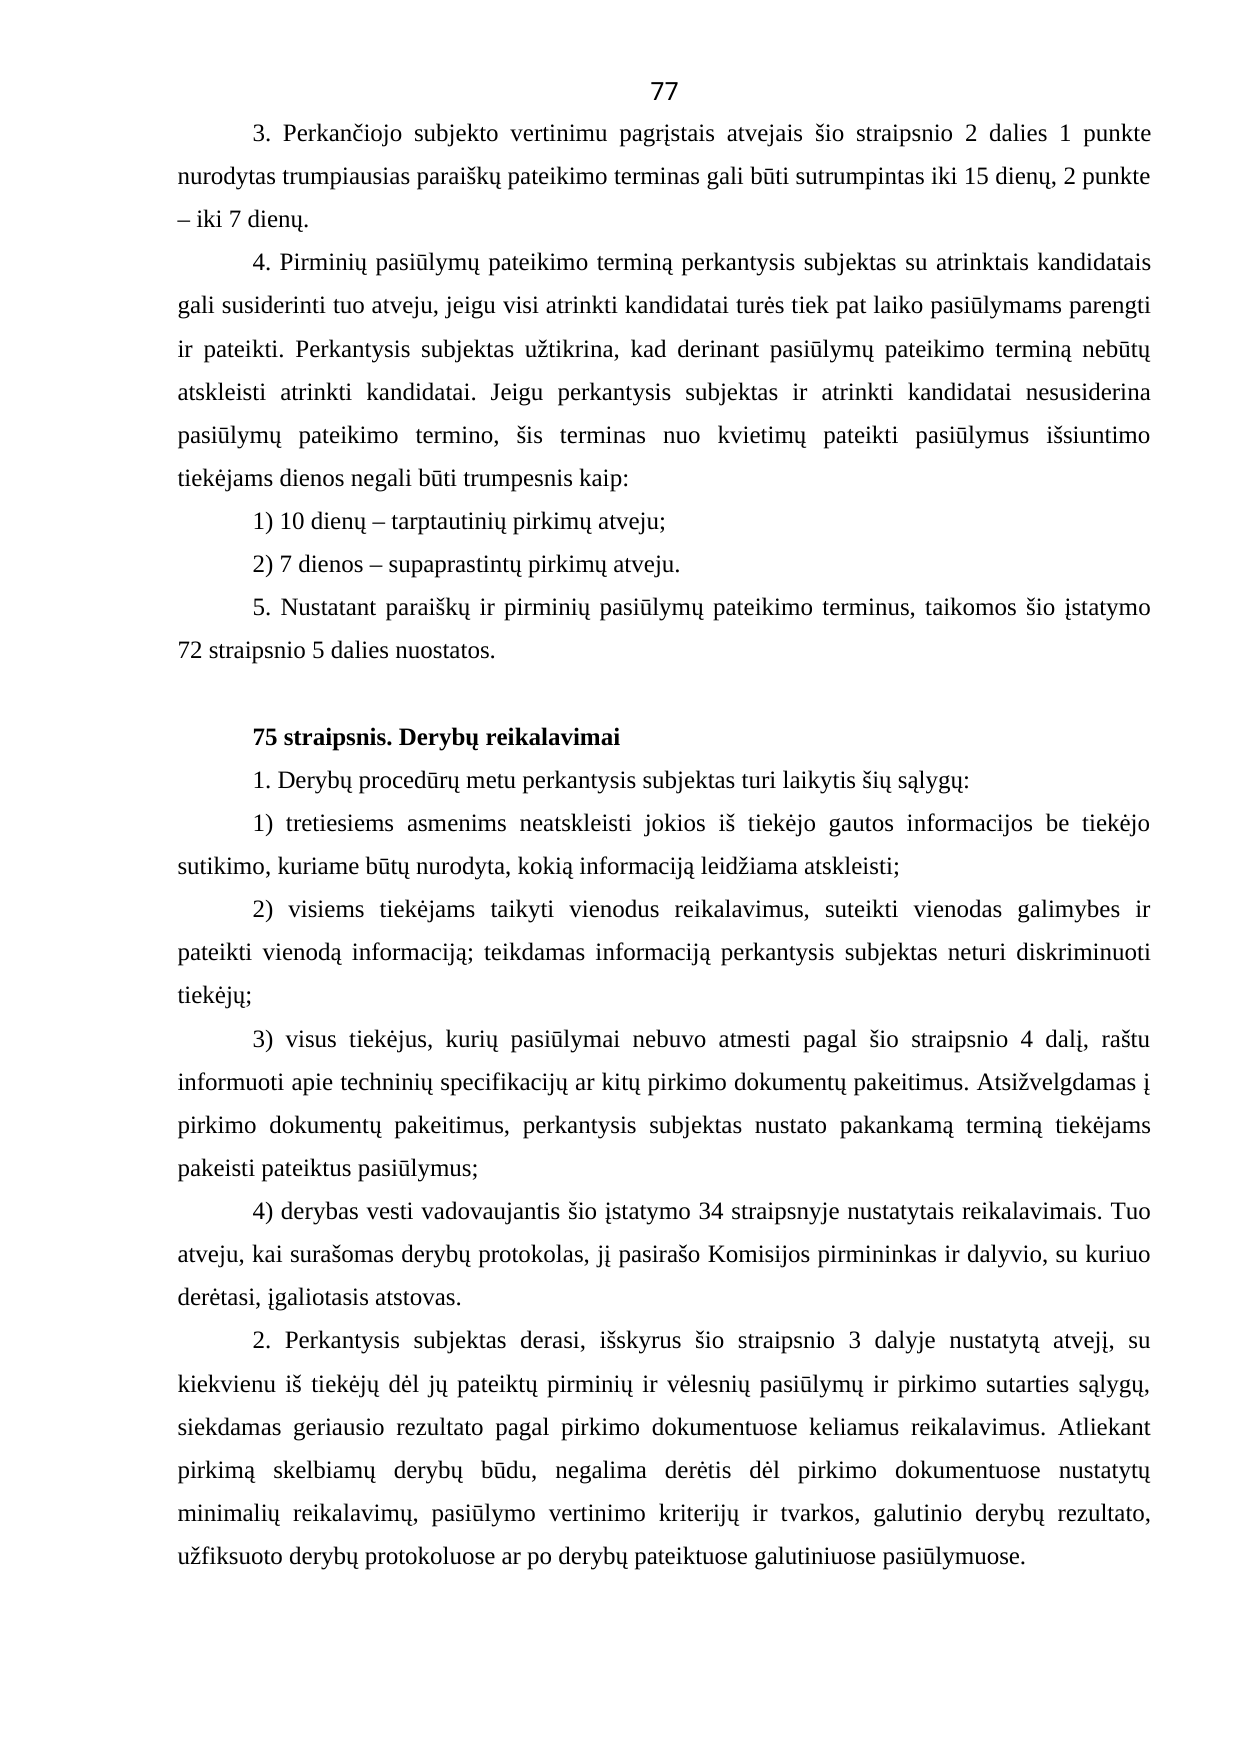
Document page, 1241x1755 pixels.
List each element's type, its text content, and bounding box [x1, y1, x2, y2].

text 4. Pirminių pasiūlymų pateikimo terminą perkantysis subjektas su atrinktais kandidatais gali susiderinti tuo atveju, jeigu visi atrinkti kandidatai turės tiek pat laiko pasiūlymams parengti ir pateikti. Perkantysis subjektas užtikrina, kad derinant pasiūlymų pateikimo terminą nebūtų atskleisti atrinkti kandidatai. Jeigu perkantysis subjektas ir atrinkti kandidatai nesusiderina pasiūlymų pateikimo termino, šis terminas nuo kvietimų pateikti pasiūlymus išsiuntimo tiekėjams dienos negali būti trumpesnis kaip: [177, 247, 1152, 492]
text 5. Nustatant paraiškų ir pirminių pasiūlymų pateikimo terminus, taikomos šio įstatymo 72 straipsnio 5 dalies nuostatos. [177, 592, 1152, 664]
text 75 straipsnis. Derybų reikalavimai [177, 722, 1152, 751]
subtitle 1) tretiesiems asmenims neatskleisti jokios iš tiekėjo gautos informacijos be tiekėjo sutikimo, kuriame būtų nurodyta, kokią informaciją leidžiama atskleisti; [177, 808, 1152, 880]
subtitle 1. Derybų procedūrų metu perkantysis subjektas turi laikytis šių sąlygų: [177, 765, 1152, 794]
subtitle 4) derybas vesti vadovaujantis šio įstatymo 34 straipsnyje nustatytais reikalavimais. Tuo atveju, kai surašomas derybų protokolas, jį pasirašo Komisijos pirmininkas ir dalyvio, su kuriuo derėtasi, įgaliotasis atstovas. [177, 1196, 1152, 1311]
text 1) 10 dienų – tarptautinių pirkimų atveju; [177, 506, 1152, 535]
subtitle 2. Perkantysis subjektas derasi, išskyrus šio straipsnio 3 dalyje nustatytą atvejį, su kiekvienu iš tiekėjų dėl jų pateiktų pirminių ir vėlesnių pasiūlymų ir pirkimo sutarties sąlygų, siekdamas geriausio rezultato pagal pirkimo dokumentuose keliamus reikalavimus. Atliekant pirkimą skelbiamų derybų būdu, negalima derėtis dėl pirkimo dokumentuose nustatytų minimalių reikalavimų, pasiūlymo vertinimo kriterijų ir tvarkos, galutinio derybų rezultato, užfiksuoto derybų protokoluose ar po derybų pateiktuose galutiniuose pasiūlymuose. [177, 1326, 1152, 1570]
subtitle 2) visiems tiekėjams taikyti vienodus reikalavimus, suteikti vienodas galimybes ir pateikti vienodą informaciją; teikdamas informaciją perkantysis subjektas neturi diskriminuoti tiekėjų; [177, 894, 1152, 1009]
text 3. Perkančiojo subjekto vertinimu pagrįstais atvejais šio straipsnio 2 dalies 1 punkte nurodytas trumpiausias paraiškų pateikimo terminas gali būti sutrumpintas iki 15 dienų, 2 punkte – iki 7 dienų. [177, 118, 1152, 233]
text 2) 7 dienos – supaprastintų pirkimų atveju. [177, 549, 1152, 578]
subtitle 3) visus tiekėjus, kurių pasiūlymai nebuvo atmesti pagal šio straipsnio 4 dalį, raštu informuoti apie techninių specifikacijų ar kitų pirkimo dokumentų pakeitimus. Atsižvelgdamas į pirkimo dokumentų pakeitimus, perkantysis subjektas nustato pakankamą terminą tiekėjams pakeisti pateiktus pasiūlymus; [177, 1024, 1152, 1182]
